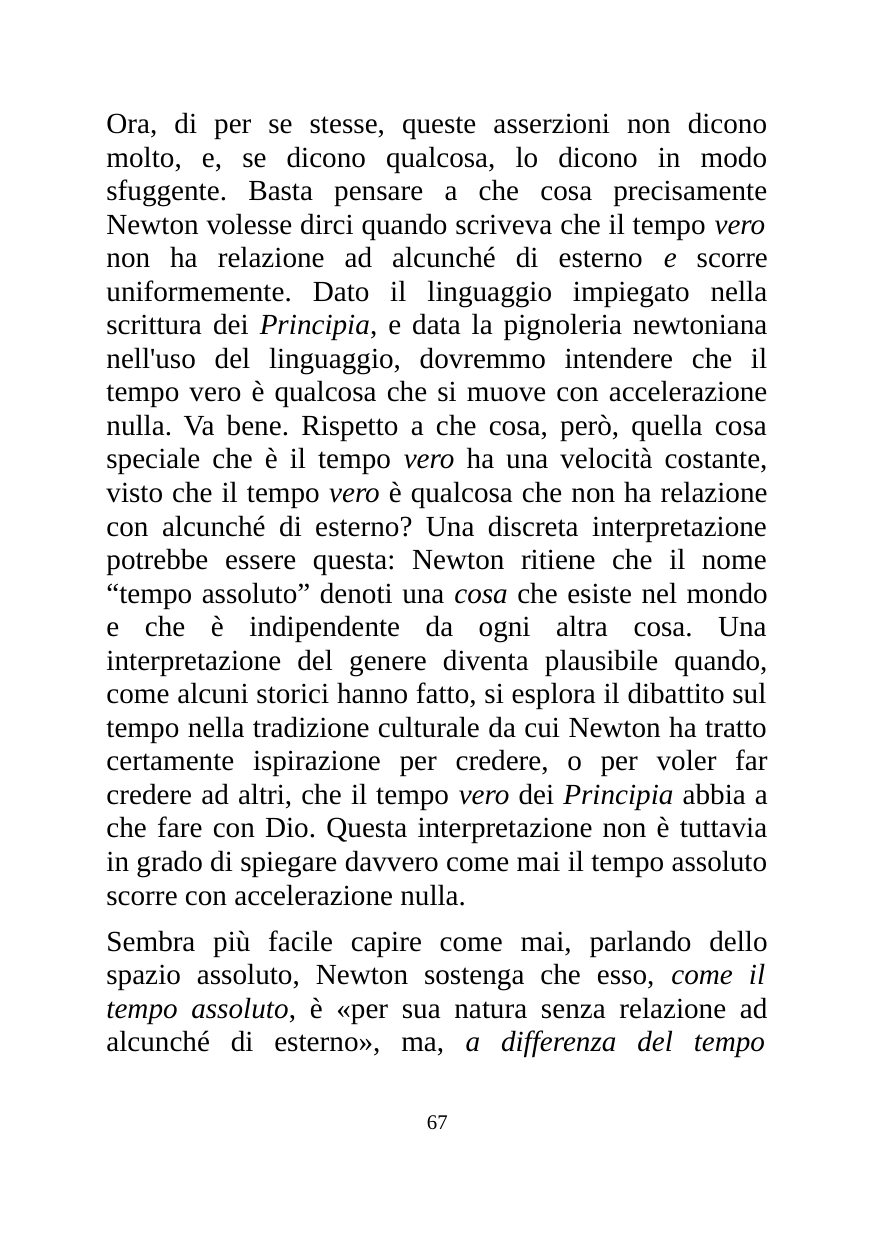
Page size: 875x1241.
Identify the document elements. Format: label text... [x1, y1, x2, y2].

text Ora, di per se stesse, queste asserzioni non dicono molto, e, se dicono qualcosa, lo dicono in modo sfuggente. Basta pensare a che cosa precisamente Newton volesse dirci quando scriveva che il tempo vero non ha relazione ad alcunché di esterno e scorre uniformemente. Dato il linguaggio impiegato nella scrittura dei Principia, e data la pignoleria newtoniana nell'uso del linguaggio, dovremmo intendere che il tempo vero è qualcosa che si muove con accelerazione nulla. Va bene. Rispetto a che cosa, però, quella cosa speciale che è il tempo vero ha una velocità costante, visto che il tempo vero è qualcosa che non ha relazione con alcunché di esterno? Una discreta interpretazione potrebbe essere questa: Newton ritiene che il nome “tempo assoluto” denoti una cosa che esiste nel mondo e che è indipendente da ogni altra cosa. Una interpretazione del genere diventa plausibile quando, come alcuni storici hanno fatto, si esplora il dibattito sul tempo nella tradizione culturale da cui Newton ha tratto certamente ispirazione per credere, o per voler far credere ad altri, che il tempo vero dei Principia abbia a che fare con Dio. Questa interpretazione non è tuttavia in grado di spiegare davvero come mai il tempo assoluto scorre con accelerazione nulla. [106, 106, 768, 911]
text Sembra più facile capire come mai, parlando dello spazio assoluto, Newton sostenga che esso, come il tempo assoluto, è «per sua natura senza relazione ad alcunché di esterno», ma, a differenza del tempo [106, 924, 768, 1058]
